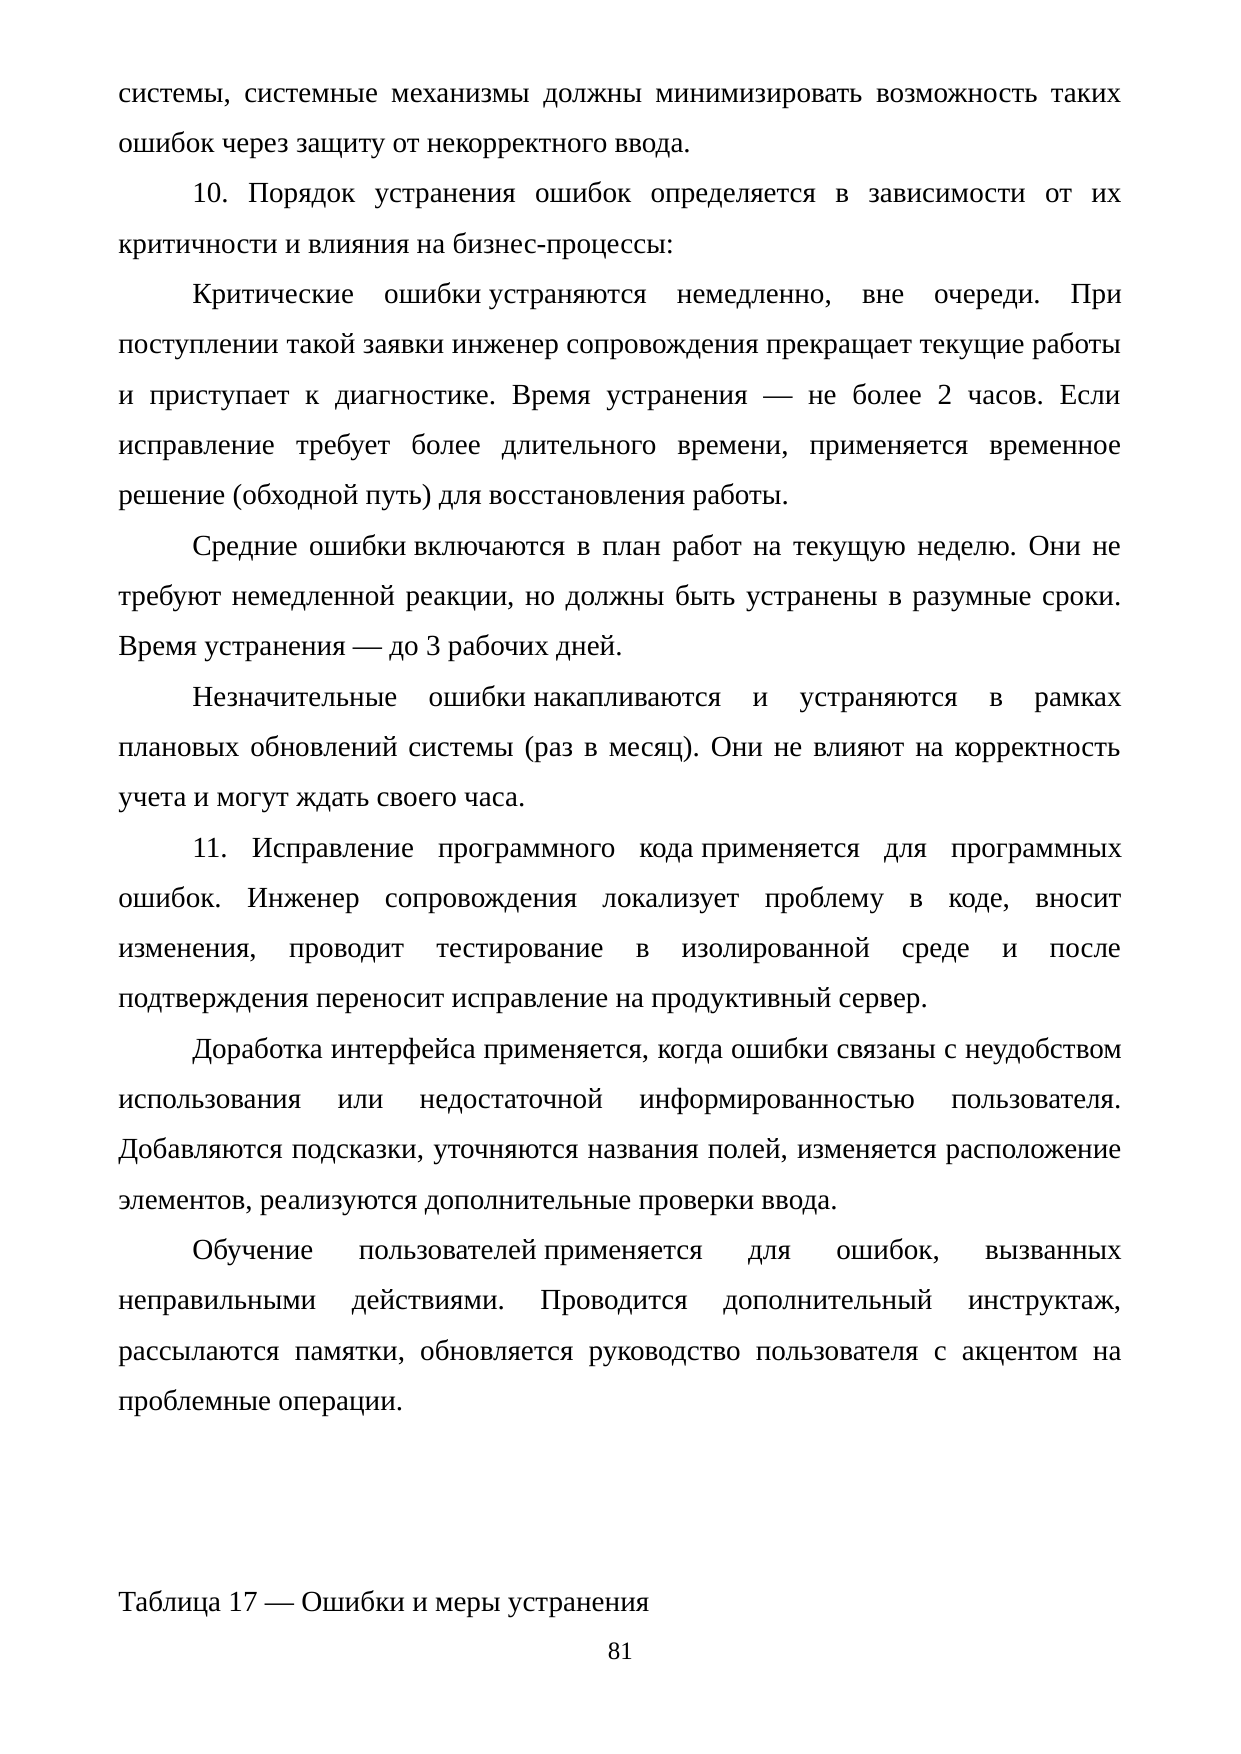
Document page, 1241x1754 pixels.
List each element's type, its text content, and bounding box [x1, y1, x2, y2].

text Таблица 17 — Ошибки и меры устранения [118, 1584, 1122, 1618]
text Средние ошибки включаются в план работ на текущую неделю. Они не требуют немедленной реакции, но должны быть устранены в разумные сроки. Время устранения — до 3 рабочих дней. [118, 528, 1122, 662]
text 10. Порядок устранения ошибок определяется в зависимости от их критичности и влияния на бизнес-процессы: [118, 176, 1122, 259]
text 11. Исправление программного кода применяется для программных ошибок. Инженер сопровождения локализует проблему в коде, вносит изменения, проводит тестирование в изолированной среде и после подтверждения переносит исправление на продуктивный сервер. [118, 830, 1122, 1014]
text Критические ошибки устраняются немедленно, вне очереди. При поступлении такой заявки инженер сопровождения прекращает текущие работы и приступает к диагностике. Время устранения — не более 2 часов. Если исправление требует более длительного времени, применяется временное решение (обходной путь) для восстановления работы. [118, 276, 1122, 511]
text Доработка интерфейса применяется, когда ошибки связаны с неудобством использования или недостаточной информированностью пользователя. Добавляются подсказки, уточняются названия полей, изменяется расположение элементов, реализуются дополнительные проверки ввода. [118, 1031, 1122, 1215]
text системы, системные механизмы должны минимизировать возможность таких ошибок через защиту от некорректного ввода. [118, 75, 1122, 159]
text Обучение пользователей применяется для ошибок, вызванных неправильными действиями. Проводится дополнительный инструктаж, рассылаются памятки, обновляется руководство пользователя с акцентом на проблемные операции. [118, 1232, 1122, 1417]
text Незначительные ошибки накапливаются и устраняются в рамках плановых обновлений системы (раз в месяц). Они не влияют на корректность учета и могут ждать своего часа. [118, 679, 1122, 813]
